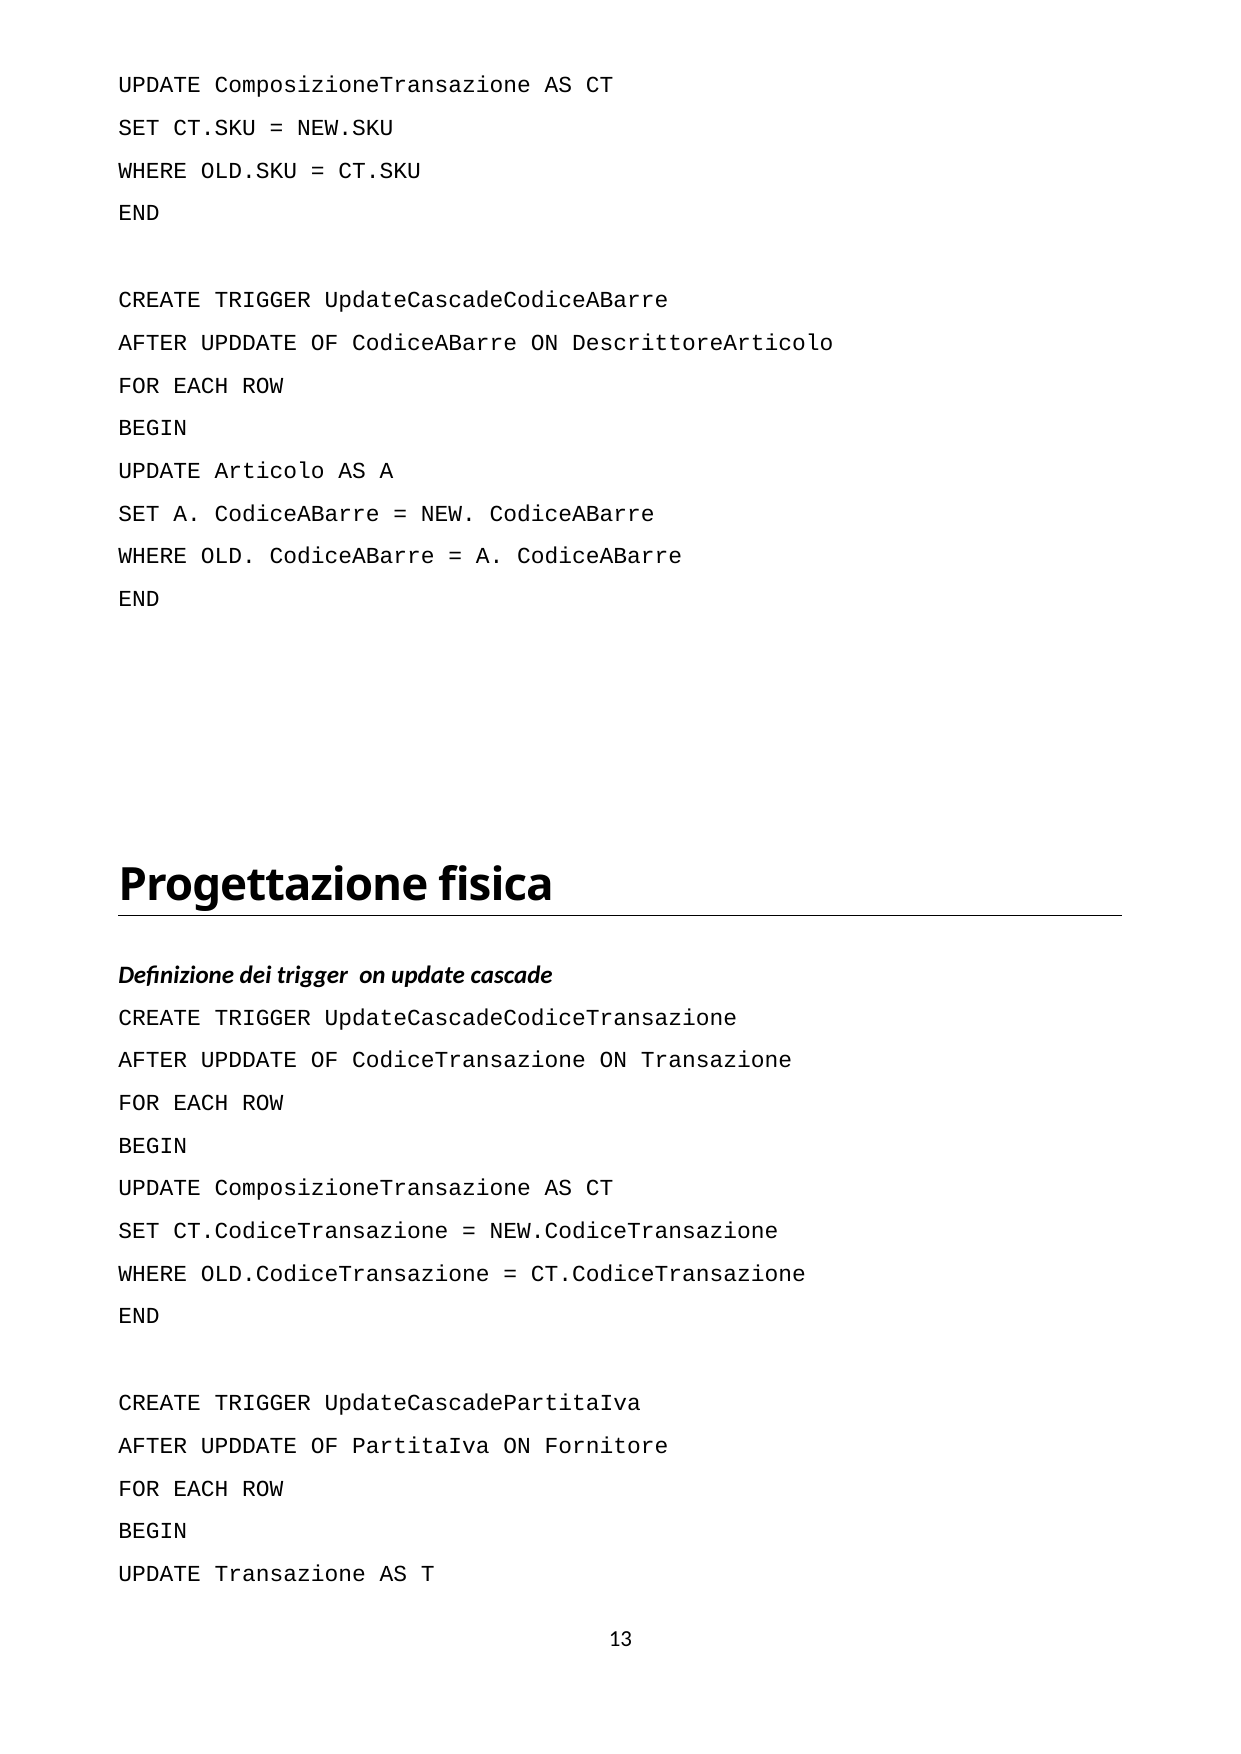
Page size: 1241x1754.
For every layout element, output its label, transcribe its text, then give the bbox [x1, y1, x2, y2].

text CREATE TRIGGER UpdateCascadeCodiceTransazione [118, 1006, 1122, 1032]
text CREATE TRIGGER UpdateCascadeCodiceABarre [118, 289, 1122, 315]
text SET A. CodiceABarre = NEW. CodiceABarre [118, 502, 1122, 528]
text UPDATE Transazione AS T [118, 1562, 1122, 1588]
text BEGIN [118, 1134, 1122, 1160]
text END [118, 1304, 1122, 1330]
text END [118, 202, 1122, 227]
text FOR EACH ROW [118, 374, 1122, 400]
text UPDATE ComposizioneTransazione AS CT [118, 1177, 1122, 1203]
text BEGIN [118, 1519, 1122, 1546]
text UPDATE ComposizioneTransazione AS CT [118, 74, 1122, 100]
text SET CT.CodiceTransazione = NEW.CodiceTransazione [118, 1219, 1122, 1245]
text AFTER UPDDATE OF CodiceTransazione ON Transazione [118, 1049, 1122, 1075]
text WHERE OLD. CodiceABarre = A. CodiceABarre [118, 544, 1122, 570]
text END [118, 587, 1122, 613]
text CREATE TRIGGER UpdateCascadePartitaIva [118, 1392, 1122, 1418]
title Progettazione fisica [118, 851, 1122, 915]
text Definizione dei trigger on update cascade [118, 959, 1122, 989]
text SET CT.SKU = NEW.SKU [118, 116, 1122, 142]
text AFTER UPDDATE OF PartitaIva ON Fornitore [118, 1434, 1122, 1460]
text FOR EACH ROW [118, 1477, 1122, 1503]
text WHERE OLD.SKU = CT.SKU [118, 159, 1122, 185]
text UPDATE Articolo AS A [118, 459, 1122, 485]
text BEGIN [118, 417, 1122, 443]
text AFTER UPDDATE OF CodiceABarre ON DescrittoreArticolo [118, 331, 1122, 357]
text WHERE OLD.CodiceTransazione = CT.CodiceTransazione [118, 1262, 1122, 1288]
text FOR EACH ROW [118, 1091, 1122, 1117]
